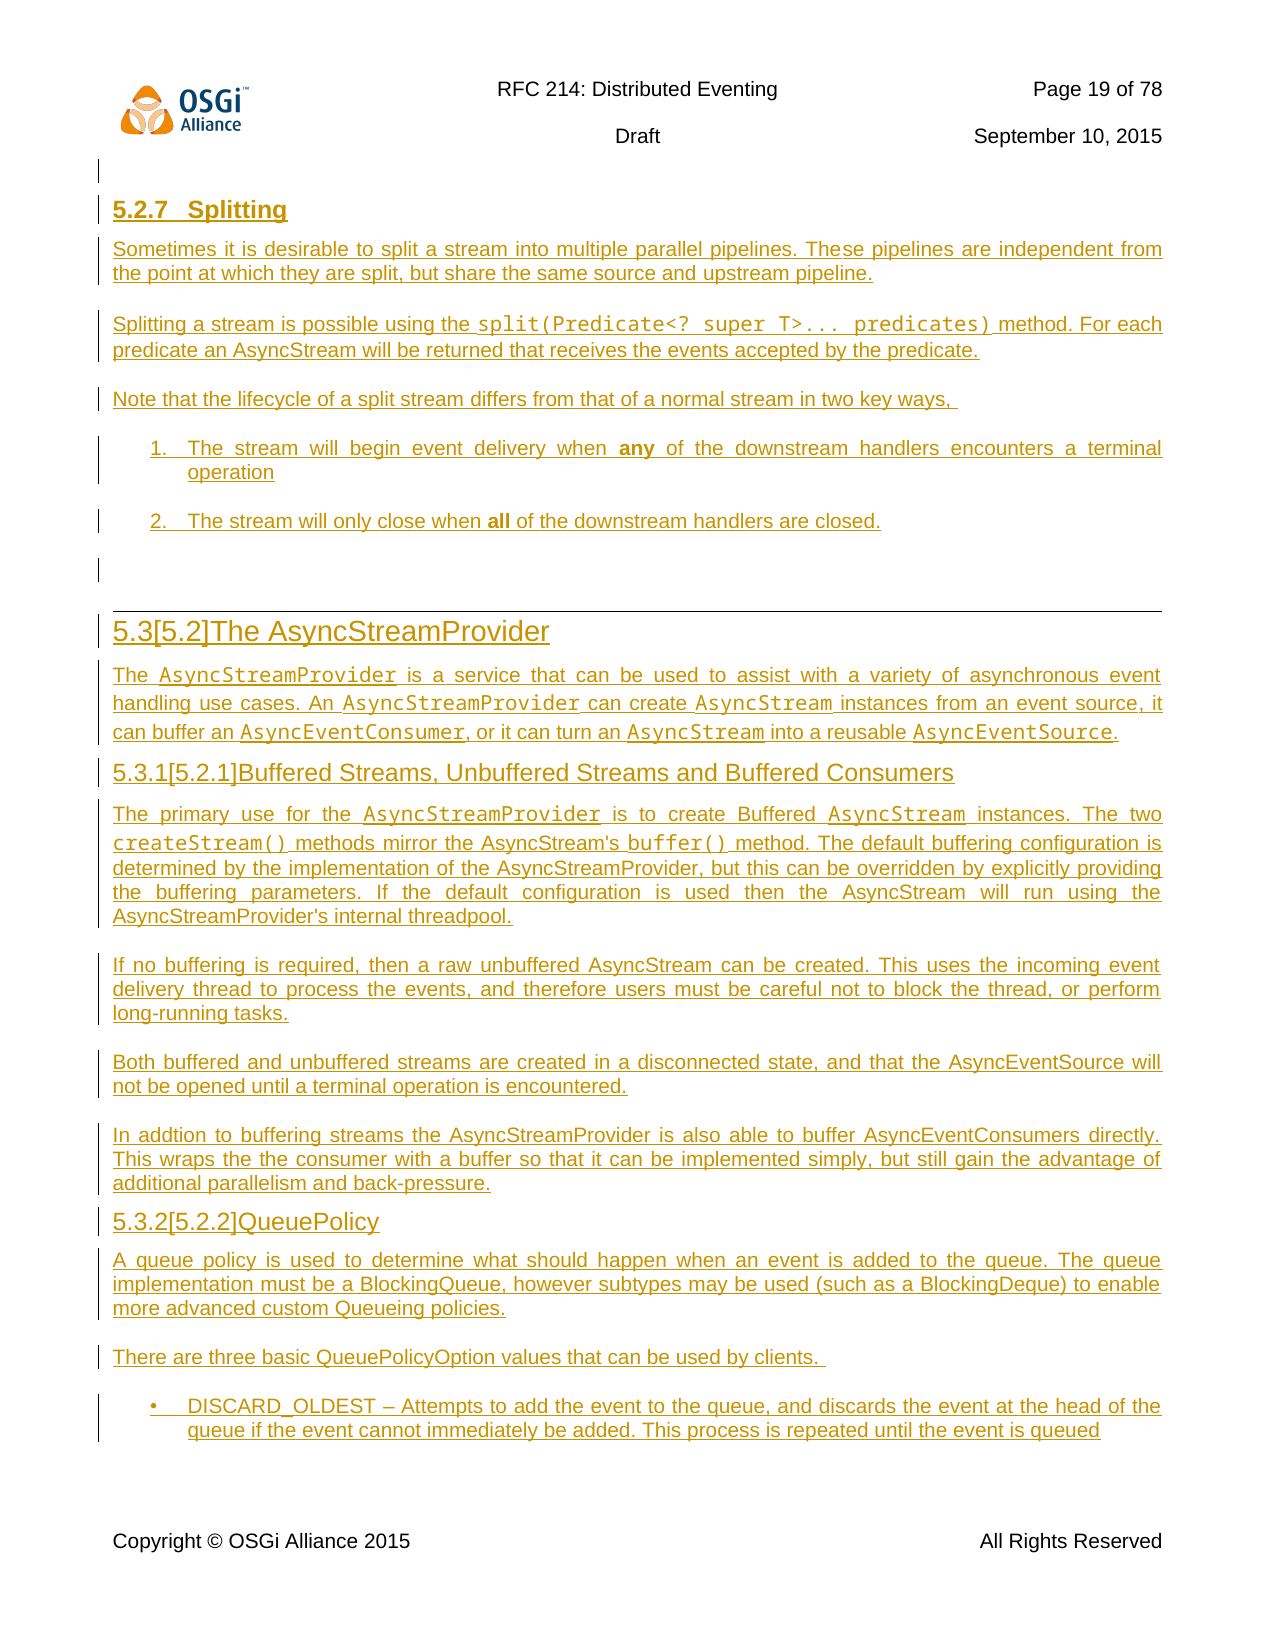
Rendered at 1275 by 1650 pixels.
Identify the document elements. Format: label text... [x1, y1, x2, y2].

text Note that the lifecycle of a split stream differs from that of a normal stream in two key ways, [112, 387, 1162, 411]
text The primary use for the AsyncStreamProvider is to create Buffered AsyncStream instances. The two [112, 799, 1162, 823]
list The stream will only close when all of the downstream handlers are closed. [150, 509, 1162, 533]
subtitle QueuePolicy [112, 1207, 1162, 1236]
text implementation must be a BlockingQueue, however subtypes may be used (such as a BlockingDeque) to enable more advanced custom Queueing policies. [112, 1270, 1162, 1320]
subtitle The AsyncStreamProvider [112, 612, 1162, 648]
text not be opened until a terminal operation is encountered. [112, 1072, 1162, 1098]
list The stream will begin event delivery when any of the downstream handlers encounters a terminal [150, 436, 1162, 457]
text In addtion to buffering streams the AsyncStreamProvider is also able to buffer AsyncEventConsumers directly. [112, 1123, 1162, 1144]
text Sometimes it is desirable to split a stream into multiple parallel pipelines. These pipelines are independent from [112, 237, 1162, 258]
subtitle Splitting [112, 195, 1162, 224]
text A queue policy is used to determine what should happen when an event is added to the queue. The queue [112, 1248, 1162, 1269]
text This wraps the the consumer with a buffer so that it can be implemented simply, but still gain the advantage of [112, 1145, 1162, 1168]
text If no buffering is required, then a raw unbuffered AsyncStream can be created. This uses the incoming event delivery thread to process the events, and therefore users must be careful not to block the thread, or perform long-running tasks. [112, 953, 1162, 1025]
text createStream() methods mirror the AsyncStream's buffer() method. The default buffering configuration is [112, 824, 1162, 852]
text determined by the implementation of the AsyncStreamProvider, but this can be overridden by explicitly providing [112, 852, 1162, 877]
subtitle Buffered Streams, Unbuffered Streams and Buffered Consumers [112, 758, 1162, 787]
list queue if the event cannot immediately be added. This process is repeated until the event is queued [150, 1416, 1162, 1442]
text Splitting a stream is possible using the split(Predicate<? super T>... predicates) method. For each predicate an AsyncStream will be returned that receives the events accepted by the predicate. [112, 309, 1162, 362]
list operation [150, 458, 1162, 484]
list DISCARD_OLDEST – Attempts to add the event to the queue, and discards the event at the head of the [150, 1394, 1162, 1415]
text the buffering parameters. If the default configuration is used then the AsyncStream will run using the [112, 878, 1162, 901]
text AsyncStreamProvider's internal threadpool. [112, 902, 1162, 928]
text The AsyncStreamProvider is a service that can be used to assist with a variety of asynchronous event handling use cases. An AsyncStreamProvider can create AsyncStream instances from an event source, it can buffer an AsyncEventConsumer, or it can turn an AsyncStream into a reusable AsyncEventSource. [112, 660, 1162, 745]
picture [113, 78, 257, 142]
text Both buffered and unbuffered streams are created in a disconnected state, and that the AsyncEventSource will [112, 1050, 1162, 1071]
text There are three basic QueuePolicyOption values that can be used by clients. [112, 1345, 1162, 1369]
text the point at which they are split, but share the same source and upstream pipeline. [112, 259, 1162, 284]
text additional parallelism and back-pressure. [112, 1169, 1162, 1194]
